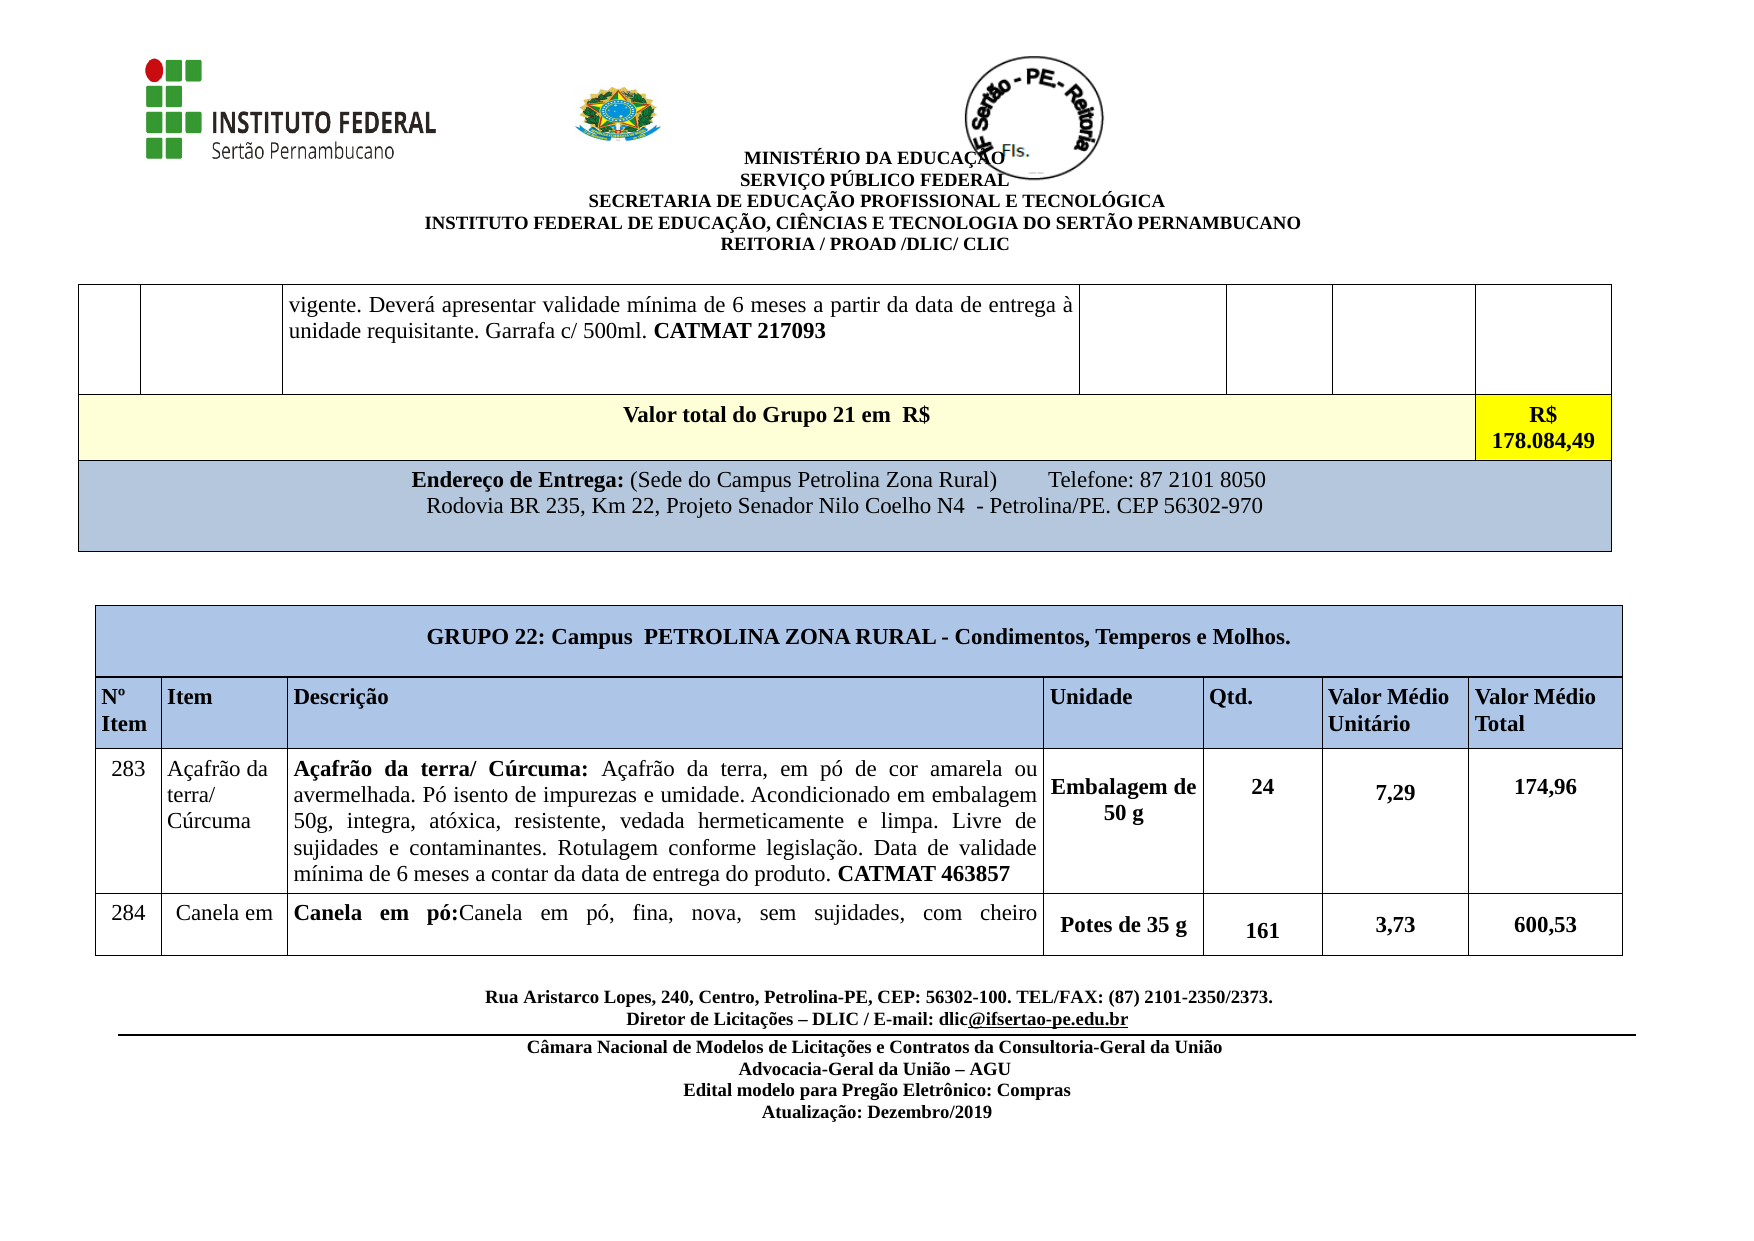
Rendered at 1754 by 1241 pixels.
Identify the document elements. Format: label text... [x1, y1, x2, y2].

table_cell 24 [1204, 749, 1322, 892]
picture [145, 58, 435, 159]
table_cell vigente. Deverá apresentar validade mínima de 6 meses a partir da data de entrega à unidade requisitante. Garrafa c/ 500ml. CATMAT 217093 [283, 285, 1079, 394]
table_cell Embalagem de 50 g [1044, 749, 1203, 892]
table_cell [1333, 285, 1475, 394]
table_cell Açafrão da terra/ Cúrcuma [162, 749, 287, 892]
table_cell Unidade [1044, 678, 1203, 748]
table_cell Qtd. [1204, 678, 1322, 748]
table_header GRUPO 22: Campus PETROLINA ZONA RURAL - Condimentos, Temperos e Molhos. [96, 606, 1622, 676]
table_cell Nº Item [96, 678, 161, 748]
table_cell R$ 178.084,49 [1476, 395, 1611, 459]
table_cell Valor Médio Total [1469, 678, 1622, 748]
table_cell Valor total do Grupo 21 em R$ [79, 395, 1475, 459]
table_cell 284 [96, 894, 161, 955]
table_cell 600,53 [1469, 894, 1622, 955]
table_cell [1227, 285, 1332, 394]
table_cell [79, 285, 140, 394]
table_cell Canela em [162, 894, 287, 955]
picture [575, 87, 661, 141]
table_cell Valor Médio Unitário [1323, 678, 1468, 748]
table_cell 174,96 [1469, 749, 1622, 892]
table_cell 7,29 [1323, 749, 1468, 892]
table_cell 283 [96, 749, 161, 892]
table_cell Endereço de Entrega: (Sede do Campus Petrolina Zona Rural) Telefone: 87 2101 8050 Rodovia BR 235, Km 22, Projeto Senador Nilo Coelho N4 - Petrolina/PE. CEP 56302-970 [79, 461, 1611, 551]
table_cell [1476, 285, 1611, 394]
table_cell Canela em pó:Canela em pó, fina, nova, sem sujidades, com cheiro [288, 894, 1043, 955]
table_cell Descrição [288, 678, 1043, 748]
table_cell Item [162, 678, 287, 748]
table_cell Açafrão da terra/ Cúrcuma: Açafrão da terra, em pó de cor amarela ou avermelhada. Pó isento de impurezas e umidade. Acondicionado em embalagem 50g, integra, atóxica, resistente, vedada hermeticamente e limpa. Livre de sujidades e contaminantes. Rotulagem conforme legislação. Data de validade mínima de 6 meses a contar da data de entrega do produto. CATMAT 463857 [288, 749, 1043, 892]
table_cell [141, 285, 282, 394]
table_cell 3,73 [1323, 894, 1468, 955]
table_cell [1080, 285, 1226, 394]
table_cell 161 [1204, 894, 1322, 955]
picture [957, 45, 1111, 186]
table_cell Potes de 35 g [1044, 894, 1203, 955]
